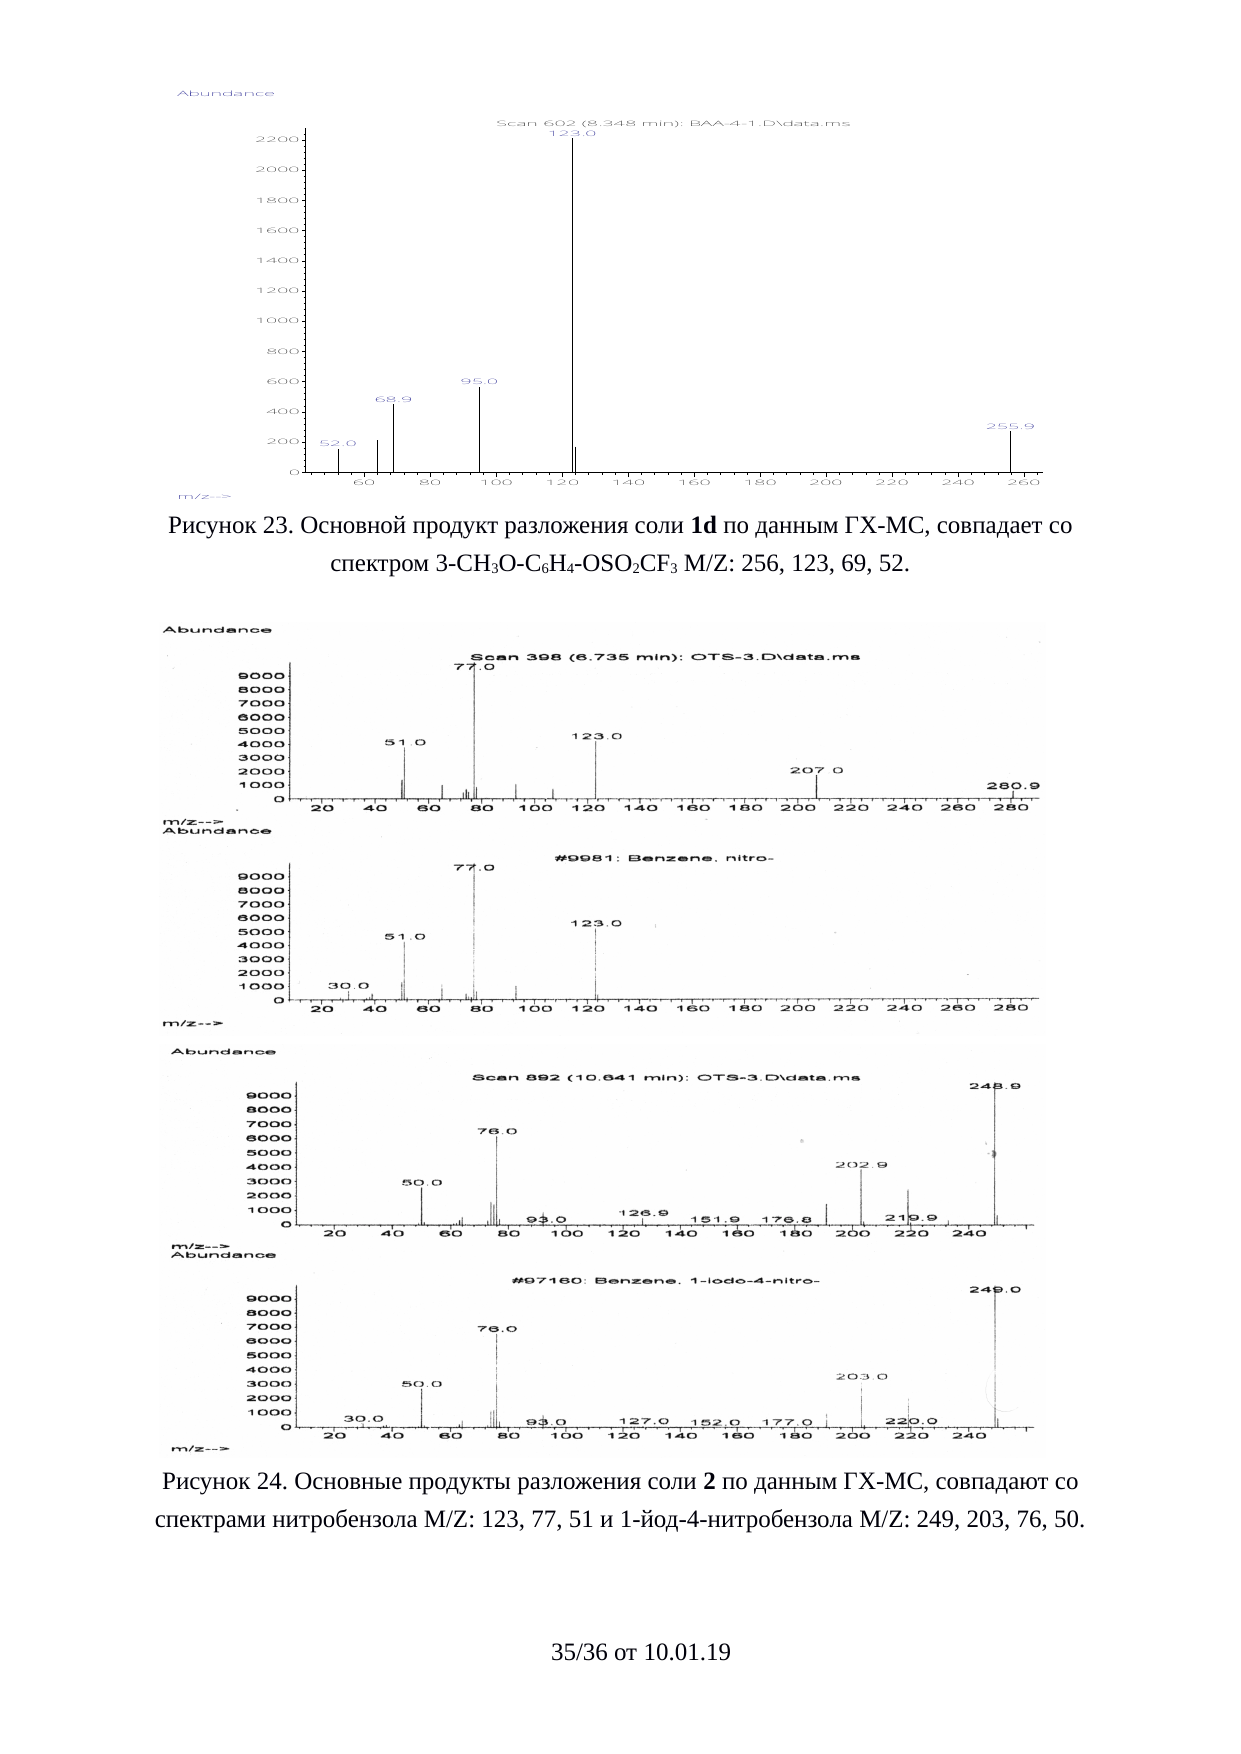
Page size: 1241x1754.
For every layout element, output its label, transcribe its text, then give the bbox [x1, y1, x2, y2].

text Рисунок 23. Основной продукт разложения соли 1d по данным ГХ-МС, совпадает со спектром 3-CH3O-C6H4-OSO2CF3 M/Z: 256, 123, 69, 52. [118, 511, 1122, 577]
picture [159, 622, 1046, 1036]
text Рисунок 24. Основные продукты разложения соли 2 по данным ГХ-МС, совпадают со спектрами нитробензола M/Z: 123, 77, 51 и 1-йод-4-нитробензола M/Z: 249, 203, 76, 50. [118, 1466, 1122, 1532]
picture [159, 1044, 1046, 1458]
